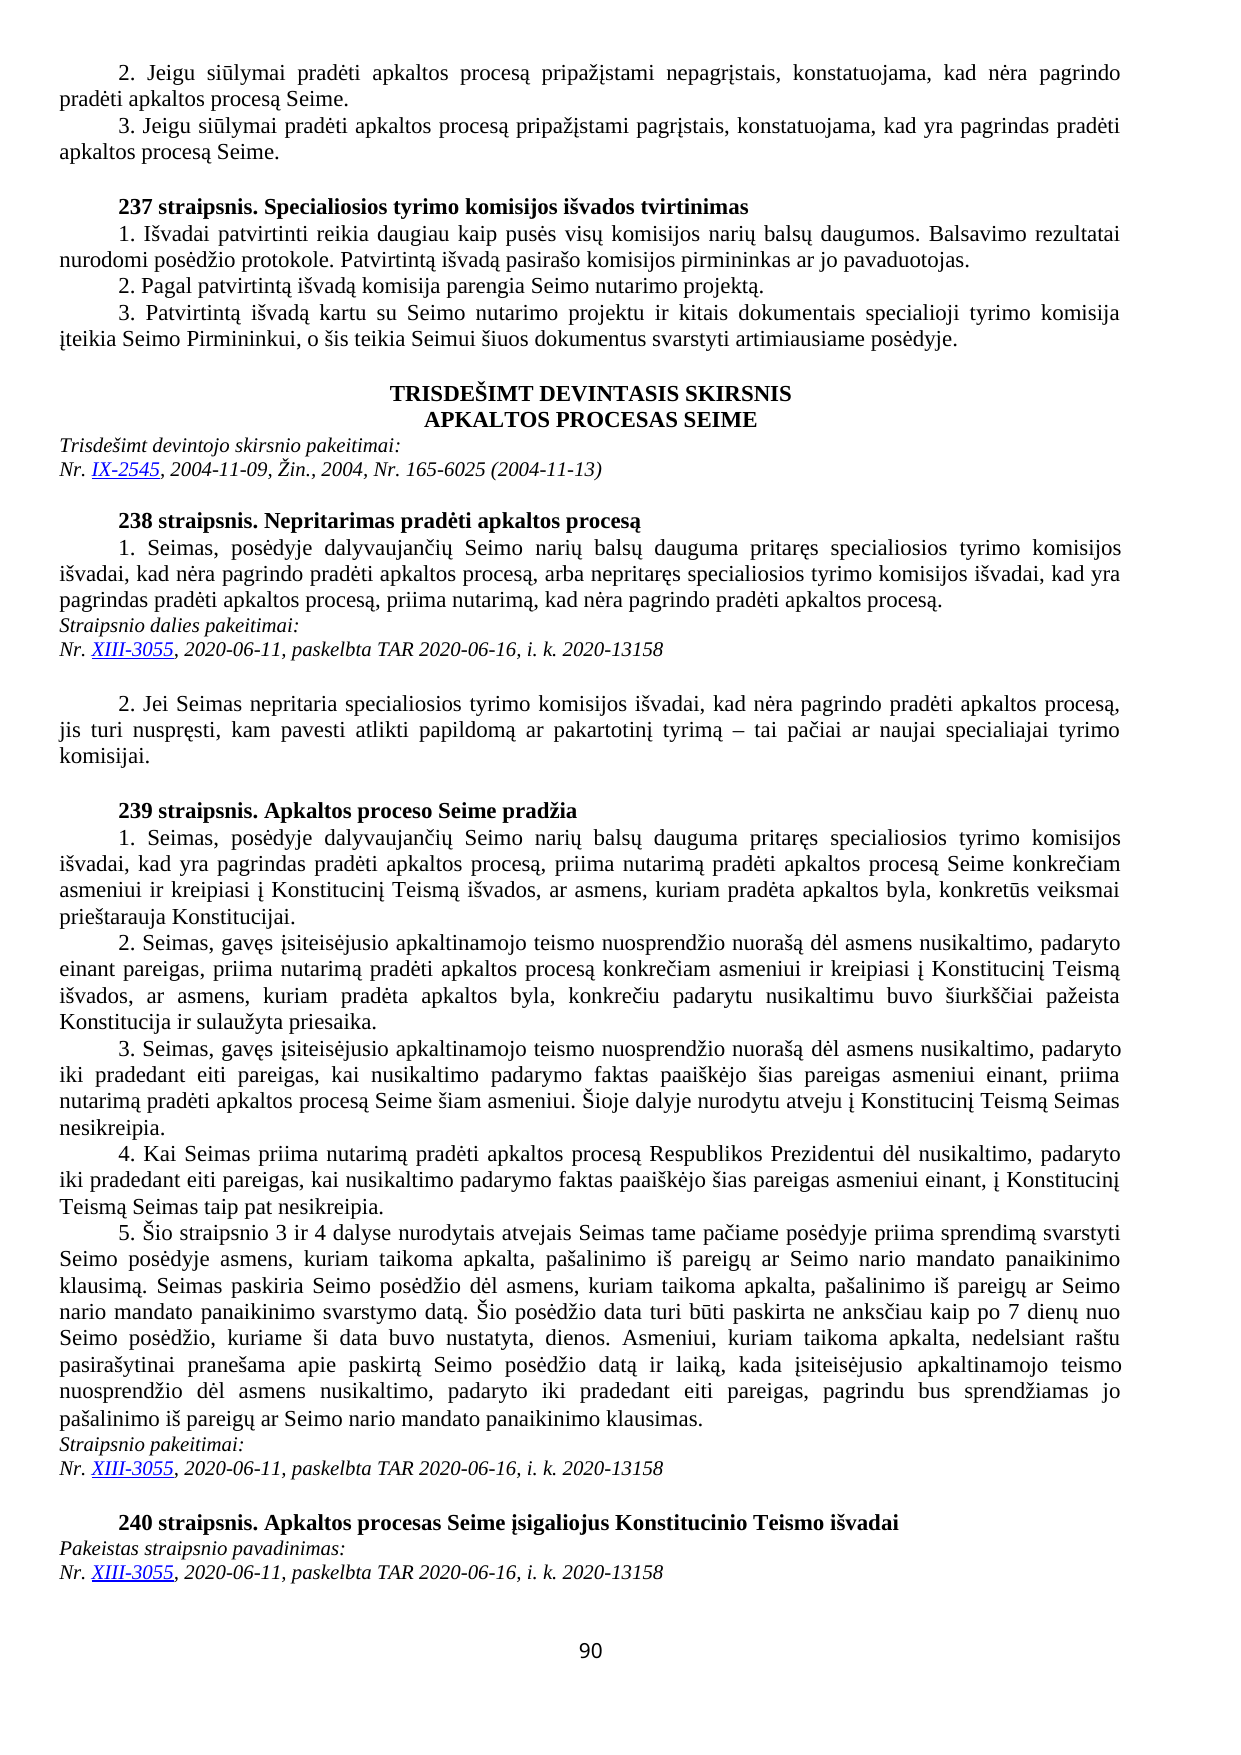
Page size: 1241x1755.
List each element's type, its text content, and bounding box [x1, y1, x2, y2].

text 238 straipsnis. Nepritarimas pradėti apkaltos procesą [59, 507, 1122, 534]
text Straipsnio dalies pakeitimai: [59, 613, 1122, 637]
text 237 straipsnis. Specialiosios tyrimo komisijos išvados tvirtinimas [59, 193, 1122, 219]
text Straipsnio pakeitimai: [59, 1432, 1122, 1456]
text APKALTOS PROCESAS SEIME [59, 406, 1122, 433]
text 2. Pagal patvirtintą išvadą komisija parengia Seimo nutarimo projektą. [59, 272, 1122, 299]
text 4. Kai Seimas priima nutarimą pradėti apkaltos procesą Respublikos Prezidentui dėl nusikaltimo, padaryto iki pradedant eiti pareigas, kai nusikaltimo padarymo faktas paaiškėjo šias pareigas asmeniui einant, į Konstitucinį Teismą Seimas taip pat nesikreipia. [59, 1140, 1122, 1219]
text 2. Jeigu siūlymai pradėti apkaltos procesą pripažįstami nepagrįstais, konstatuojama, kad nėra pagrindo pradėti apkaltos procesą Seime. [59, 59, 1122, 112]
text Nr. XIII-3055, 2020-06-11, paskelbta TAR 2020-06-16, i. k. 2020-13158 [59, 1456, 1122, 1480]
text 2. Jei Seimas nepritaria specialiosios tyrimo komisijos išvadai, kad nėra pagrindo pradėti apkaltos procesą, jis turi nuspręsti, kam pavesti atlikti papildomą ar pakartotinį tyrimą – tai pačiai ar naujai specialiajai tyrimo komisijai. [59, 689, 1122, 769]
text 5. Šio straipsnio 3 ir 4 dalyse nurodytais atvejais Seimas tame pačiame posėdyje priima sprendimą svarstyti Seimo posėdyje asmens, kuriam taikoma apkalta, pašalinimo iš pareigų ar Seimo nario mandato panaikinimo klausimą. Seimas paskiria Seimo posėdžio dėl asmens, kuriam taikoma apkalta, pašalinimo iš pareigų ar Seimo nario mandato panaikinimo svarstymo datą. Šio posėdžio data turi būti paskirta ne anksčiau kaip po 7 dienų nuo Seimo posėdžio, kuriame ši data buvo nustatyta, dienos. Asmeniui, kuriam taikoma apkalta, nedelsiant raštu pasirašytinai pranešama apie paskirtą Seimo posėdžio datą ir laiką, kada įsiteisėjusio apkaltinamojo teismo nuosprendžio dėl asmens nusikaltimo, padaryto iki pradedant eiti pareigas, pagrindu bus sprendžiamas jo pašalinimo iš pareigų ar Seimo nario mandato panaikinimo klausimas. [59, 1219, 1122, 1432]
text 240 straipsnis. Apkaltos procesas Seime įsigaliojus Konstitucinio Teismo išvadai [59, 1509, 1122, 1536]
text Nr. XIII-3055, 2020-06-11, paskelbta TAR 2020-06-16, i. k. 2020-13158 [59, 637, 1122, 661]
text TRISDEŠIMT DEVINTASIS SKIRSNIS [59, 380, 1122, 406]
text 1. Seimas, posėdyje dalyvaujančių Seimo narių balsų dauguma pritaręs specialiosios tyrimo komisijos išvadai, kad yra pagrindas pradėti apkaltos procesą, priima nutarimą pradėti apkaltos procesą Seime konkrečiam asmeniui ir kreipiasi į Konstitucinį Teismą išvados, ar asmens, kuriam pradėta apkaltos byla, konkretūs veiksmai prieštarauja Konstitucijai. [59, 824, 1122, 929]
text 2. Seimas, gavęs įsiteisėjusio apkaltinamojo teismo nuosprendžio nuorašą dėl asmens nusikaltimo, padaryto einant pareigas, priima nutarimą pradėti apkaltos procesą konkrečiam asmeniui ir kreipiasi į Konstitucinį Teismą išvados, ar asmens, kuriam pradėta apkaltos byla, konkrečiu padarytu nusikaltimu buvo šiurkščiai pažeista Konstitucija ir sulaužyta priesaika. [59, 929, 1122, 1034]
text Nr. IX-2545, 2004-11-09, Žin., 2004, Nr. 165-6025 (2004-11-13) [59, 457, 1122, 481]
text Trisdešimt devintojo skirsnio pakeitimai: [59, 433, 1122, 457]
text 3. Jeigu siūlymai pradėti apkaltos procesą pripažįstami pagrįstais, konstatuojama, kad yra pagrindas pradėti apkaltos procesą Seime. [59, 112, 1122, 164]
text 3. Seimas, gavęs įsiteisėjusio apkaltinamojo teismo nuosprendžio nuorašą dėl asmens nusikaltimo, padaryto iki pradedant eiti pareigas, kai nusikaltimo padarymo faktas paaiškėjo šias pareigas asmeniui einant, priima nutarimą pradėti apkaltos procesą Seime šiam asmeniui. Šioje dalyje nurodytu atveju į Konstitucinį Teismą Seimas nesikreipia. [59, 1034, 1122, 1140]
text 239 straipsnis. Apkaltos proceso Seime pradžia [59, 797, 1122, 824]
text Nr. XIII-3055, 2020-06-11, paskelbta TAR 2020-06-16, i. k. 2020-13158 [59, 1559, 1122, 1584]
text 1. Išvadai patvirtinti reikia daugiau kaip pusės visų komisijos narių balsų daugumos. Balsavimo rezultatai nurodomi posėdžio protokole. Patvirtintą išvadą pasirašo komisijos pirmininkas ar jo pavaduotojas. [59, 219, 1122, 272]
text Pakeistas straipsnio pavadinimas: [59, 1536, 1122, 1559]
text 1. Seimas, posėdyje dalyvaujančių Seimo narių balsų dauguma pritaręs specialiosios tyrimo komisijos išvadai, kad nėra pagrindo pradėti apkaltos procesą, arba nepritaręs specialiosios tyrimo komisijos išvadai, kad yra pagrindas pradėti apkaltos procesą, priima nutarimą, kad nėra pagrindo pradėti apkaltos procesą. [59, 534, 1122, 613]
text 3. Patvirtintą išvadą kartu su Seimo nutarimo projektu ir kitais dokumentais specialioji tyrimo komisija įteikia Seimo Pirmininkui, o šis teikia Seimui šiuos dokumentus svarstyti artimiausiame posėdyje. [59, 299, 1122, 351]
